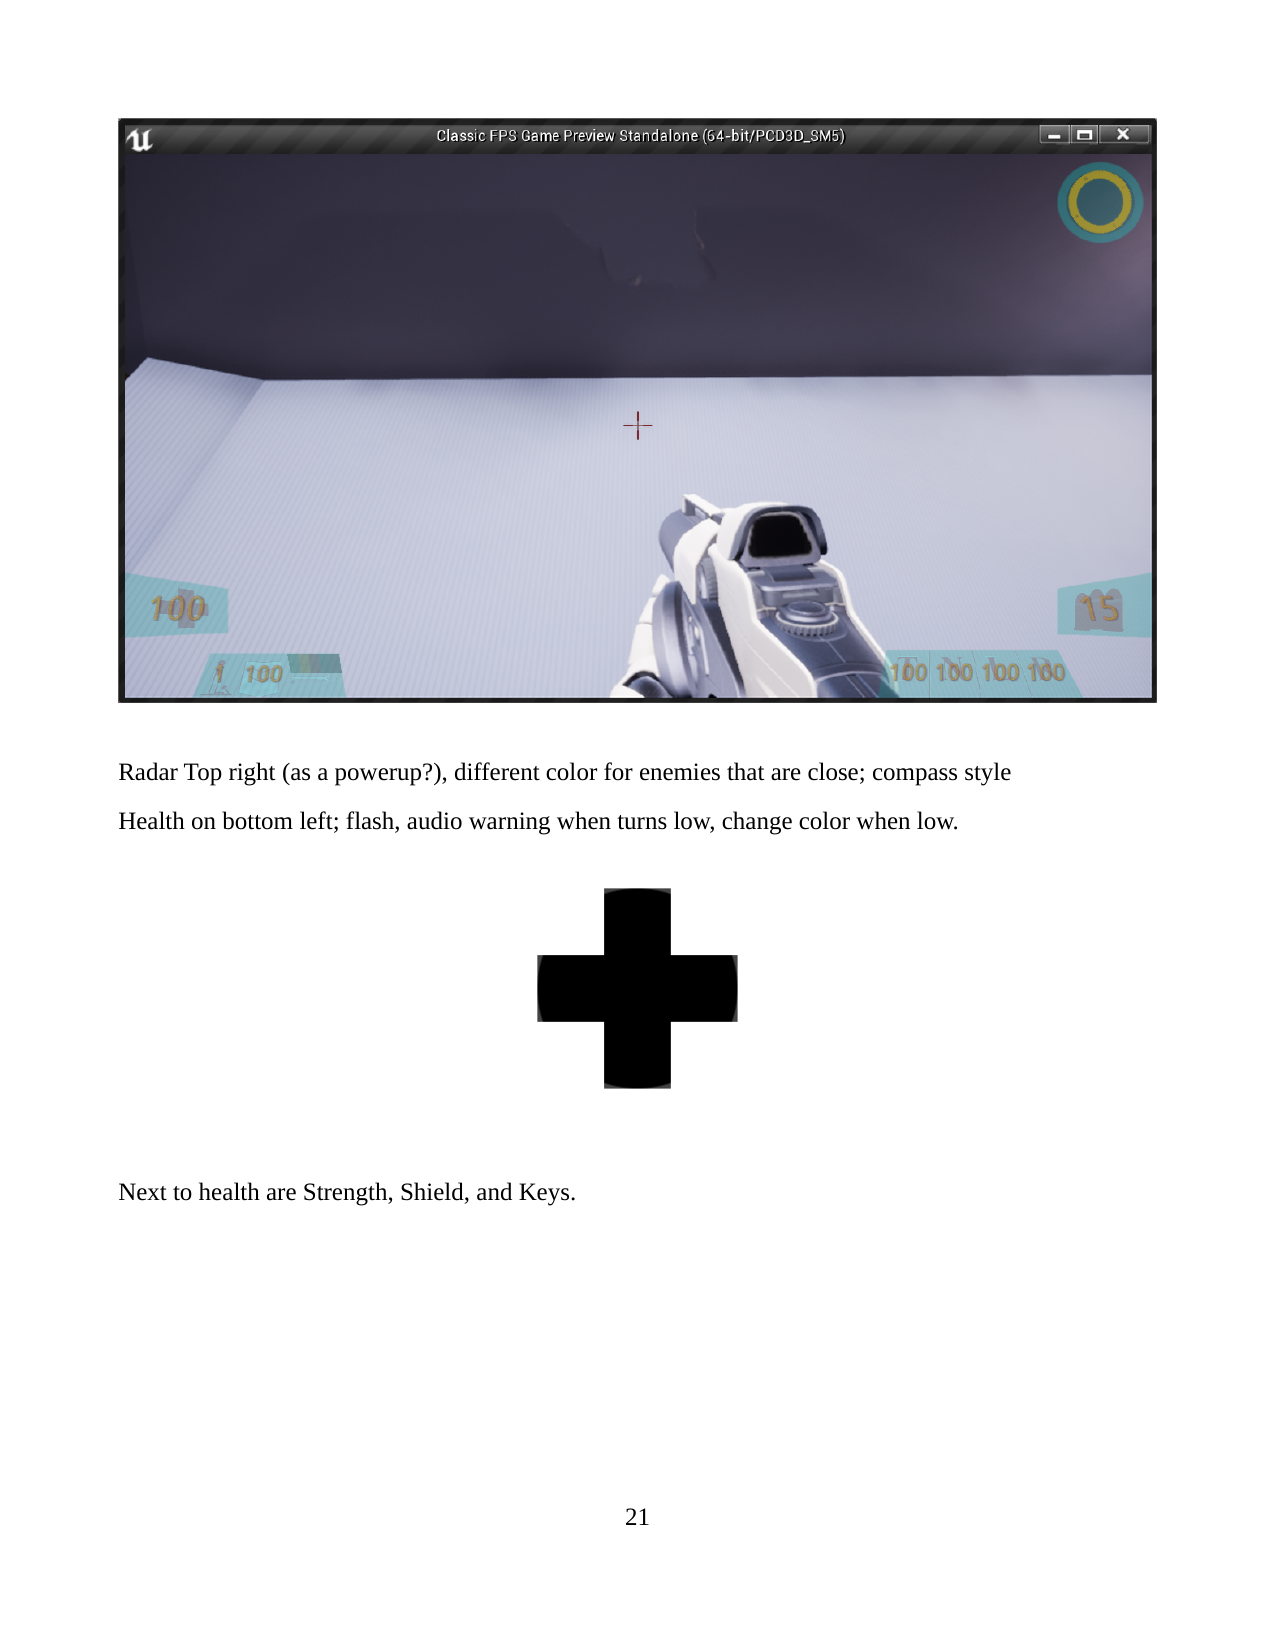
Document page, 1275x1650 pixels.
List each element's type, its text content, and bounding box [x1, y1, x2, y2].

text Next to health are Strength, Shield, and Keys. [118, 1177, 1157, 1206]
text Radar Top right (as a powerup?), different color for enemies that are close; compass style [118, 757, 1157, 786]
text Health on bottom left; flash, audio warning when turns low, change color when low. [118, 806, 1157, 835]
picture [504, 855, 771, 1122]
picture [118, 118, 1157, 703]
